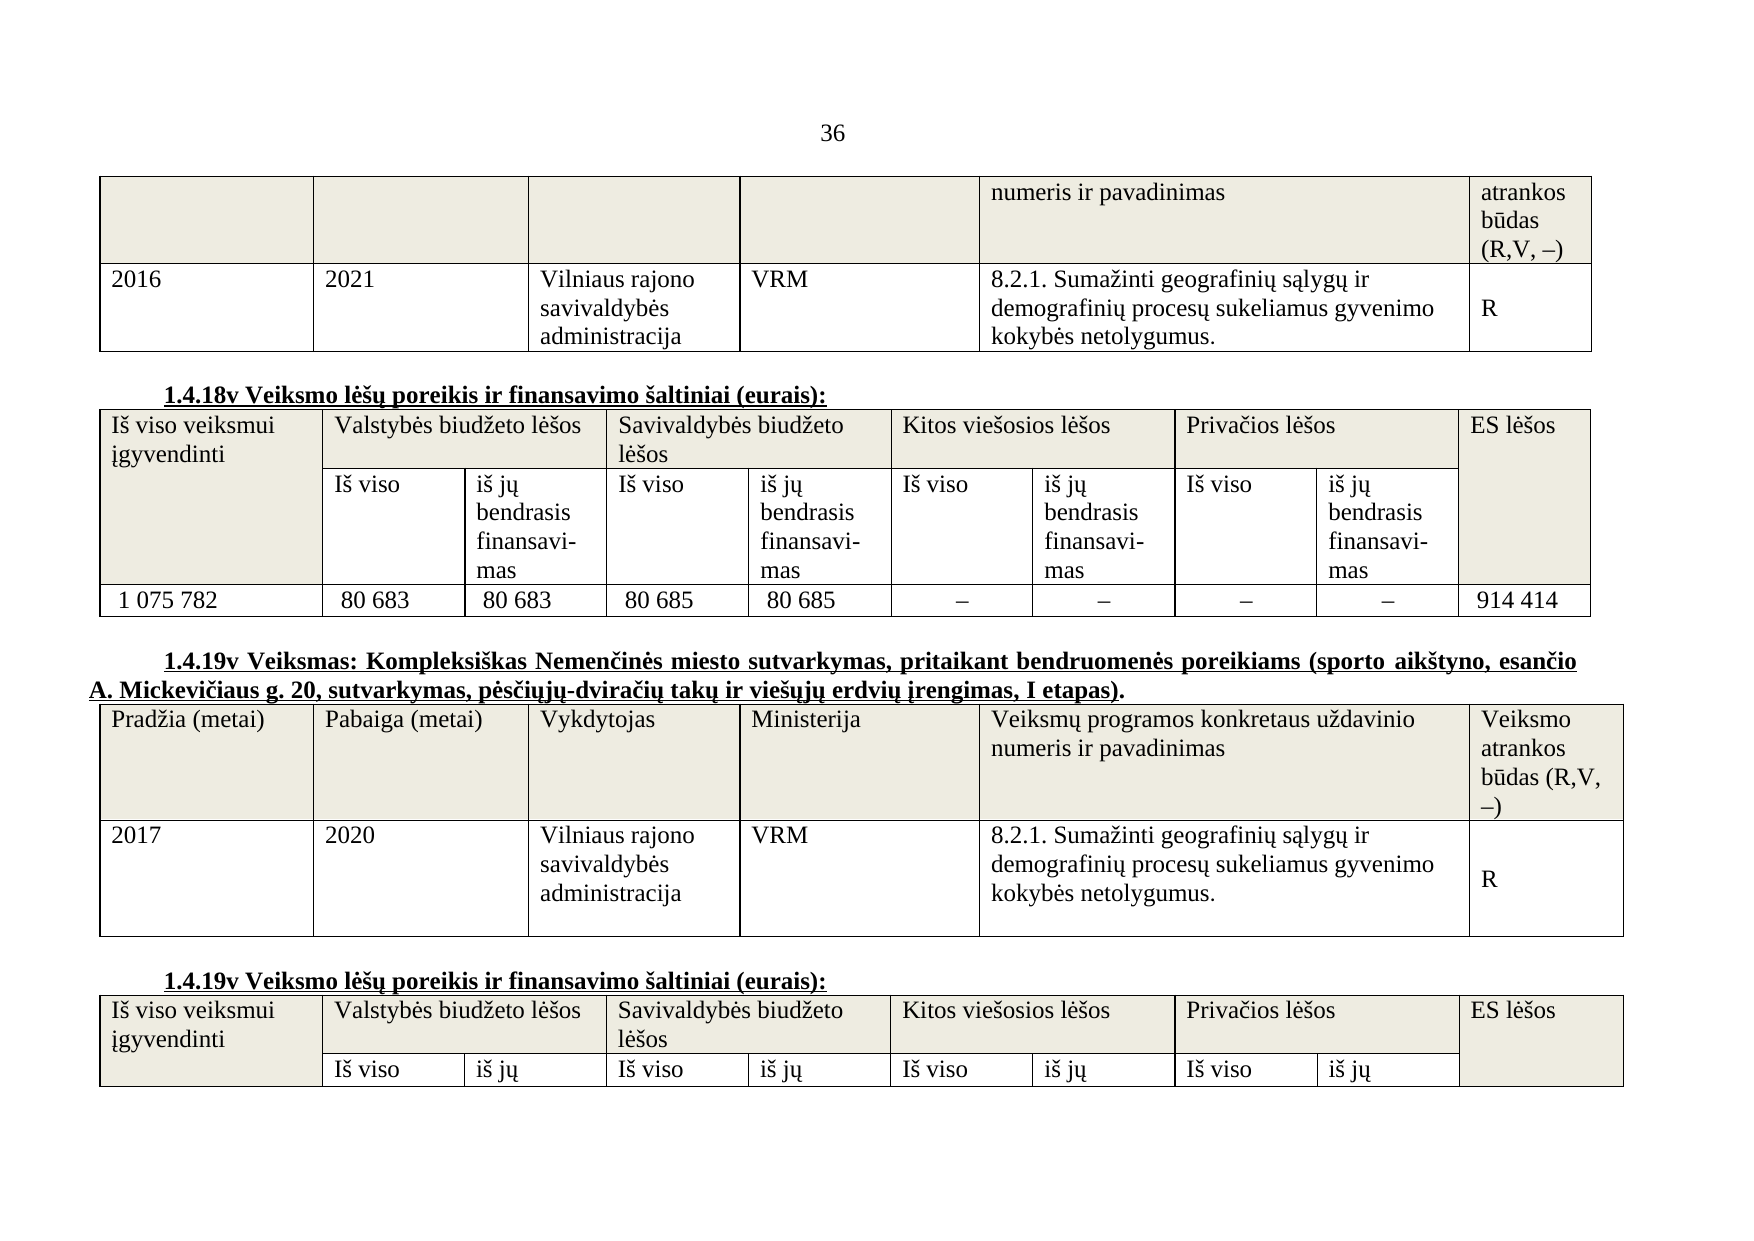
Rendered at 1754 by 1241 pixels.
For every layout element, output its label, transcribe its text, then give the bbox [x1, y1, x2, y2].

table_cell iš jų [1033, 1054, 1174, 1086]
table_cell iš jų [1318, 1054, 1459, 1086]
table_cell R [1470, 821, 1623, 936]
table_cell Iš viso [892, 469, 1032, 584]
table_cell 8.2.1. Sumažinti geografinių sąlygų ir demografinių procesų sukeliamus gyvenimo kokybės netolygumus. [980, 264, 1469, 351]
table_cell 1 075 782 [101, 585, 322, 616]
table_cell iš jų bendrasis finansavi- mas [466, 469, 606, 584]
table_cell 2021 [314, 264, 528, 351]
table_header ES lėšos [1460, 996, 1623, 1086]
table_cell 80 685 [607, 585, 748, 616]
table_header numeris ir pavadinimas [980, 177, 1469, 263]
table_header Privačios lėšos [1176, 996, 1459, 1053]
table_header Savivaldybės biudžeto lėšos [607, 410, 891, 468]
table_cell – [892, 585, 1032, 616]
table_header Veiksmo atrankos būdas (R,V, –) [1470, 705, 1623, 819]
table_header Iš viso veiksmui įgyvendinti [101, 996, 322, 1086]
text 1.4.18v Veiksmo lėšų poreikis ir finansavimo šaltiniai (eurais): [89, 380, 1577, 409]
table_cell Iš viso [323, 469, 464, 584]
table_header [741, 177, 979, 263]
table_cell 8.2.1. Sumažinti geografinių sąlygų ir demografinių procesų sukeliamus gyvenimo kokybės netolygumus. [980, 821, 1469, 936]
table_header Kitos viešosios lėšos [892, 410, 1174, 468]
table_cell 80 685 [749, 585, 891, 616]
table_header Valstybės biudžeto lėšos [323, 410, 606, 468]
table_cell iš jų bendrasis finansavi- mas [1317, 469, 1458, 584]
table_header Valstybės biudžeto lėšos [323, 996, 606, 1053]
table_cell 80 683 [323, 585, 464, 616]
table_cell Iš viso [607, 469, 748, 584]
table_cell Iš viso [891, 1054, 1032, 1086]
table_cell Iš viso [607, 1054, 748, 1086]
table_header Pabaiga (metai) [314, 705, 528, 819]
table_cell Iš viso [323, 1054, 464, 1086]
table_cell 2017 [101, 821, 313, 936]
table_header Veiksmų programos konkretaus uždavinio numeris ir pavadinimas [980, 705, 1469, 819]
table_cell VRM [741, 264, 979, 351]
table_cell Vilniaus rajono savivaldybės administracija [529, 264, 739, 351]
text 1.4.19v Veiksmas: Kompleksiškas Nemenčinės miesto sutvarkymas, pritaikant bendruomenės poreikiams (sporto aikštyno, esančio A. Mickevičiaus g. 20, sutvarkymas, pėsčiųjų-dviračių takų ir viešųjų erdvių įrengimas, I etapas). [89, 646, 1577, 703]
table_cell Iš viso [1176, 469, 1316, 584]
table_cell iš jų [465, 1054, 606, 1086]
table_header Kitos viešosios lėšos [891, 996, 1174, 1053]
table_cell – [1317, 585, 1458, 616]
table_cell R [1470, 264, 1591, 351]
table_cell iš jų bendrasis finansavi- mas [1033, 469, 1174, 584]
table_header Vykdytojas [529, 705, 739, 819]
table_cell 80 683 [466, 585, 606, 616]
table_header Pradžia (metai) [101, 705, 313, 819]
table_header Savivaldybės biudžeto lėšos [607, 996, 890, 1053]
table_cell iš jų [749, 1054, 890, 1086]
table_header Iš viso veiksmui įgyvendinti [101, 410, 322, 584]
table_header ES lėšos [1459, 410, 1590, 584]
table_header [101, 177, 313, 263]
table_cell Vilniaus rajono savivaldybės administracija [529, 821, 739, 936]
table_cell – [1176, 585, 1316, 616]
table_cell VRM [741, 821, 979, 936]
table_header Ministerija [741, 705, 979, 819]
table_cell 2016 [101, 264, 313, 351]
table_cell 2020 [314, 821, 528, 936]
table_cell Iš viso [1176, 1054, 1317, 1086]
table_cell 914 414 [1459, 585, 1590, 616]
table_header atrankos būdas (R,V, –) [1470, 177, 1591, 263]
table_header Privačios lėšos [1176, 410, 1458, 468]
table_cell iš jų bendrasis finansavi- mas [749, 469, 891, 584]
table_header [529, 177, 739, 263]
text 1.4.19v Veiksmo lėšų poreikis ir finansavimo šaltiniai (eurais): [89, 966, 1577, 994]
table_header [314, 177, 528, 263]
table_cell – [1033, 585, 1174, 616]
